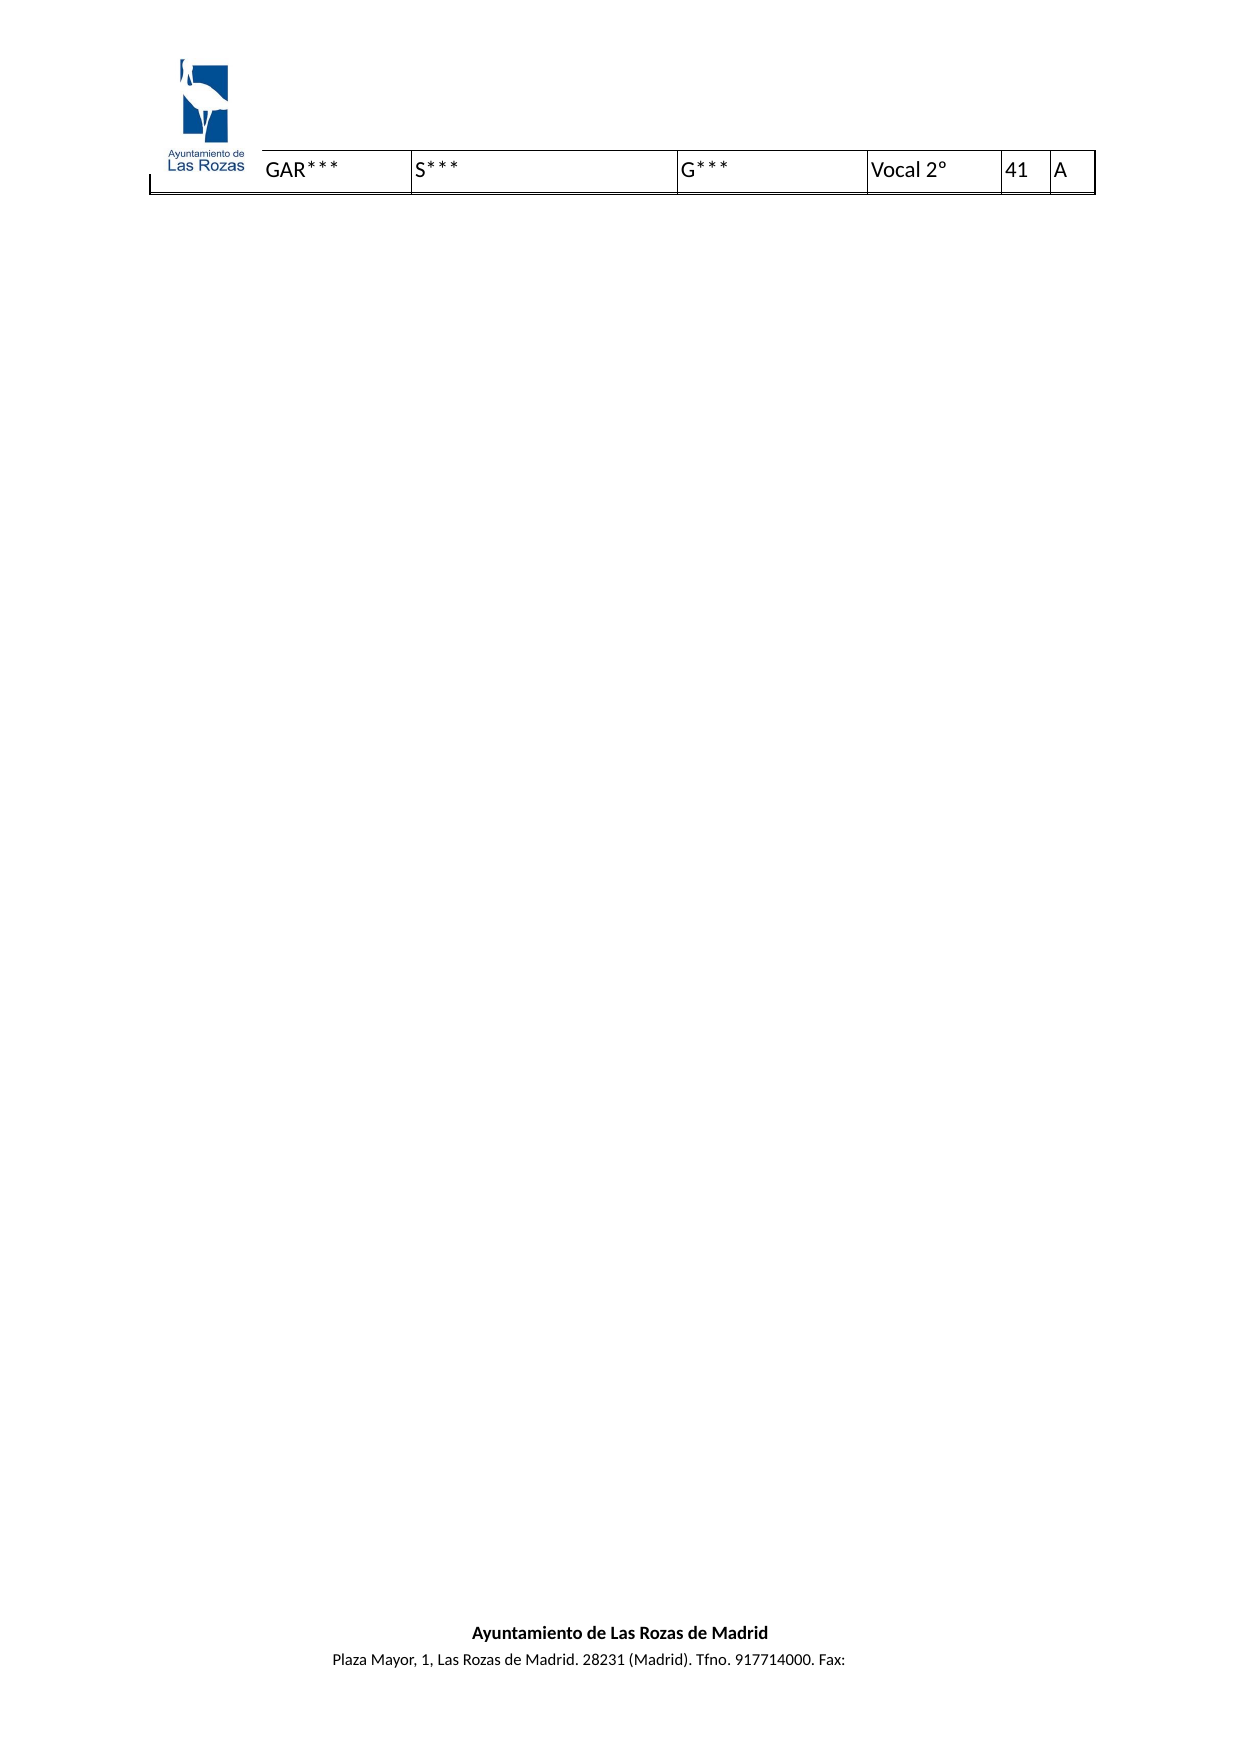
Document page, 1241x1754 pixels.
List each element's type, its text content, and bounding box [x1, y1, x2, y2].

table_cell GAR*** [151, 151, 411, 192]
table_cell 41 [1002, 151, 1050, 192]
table_cell A [1051, 151, 1094, 192]
table_cell S*** [412, 151, 677, 192]
table_cell Vocal 2º [868, 151, 1001, 192]
table_cell G*** [678, 151, 867, 192]
